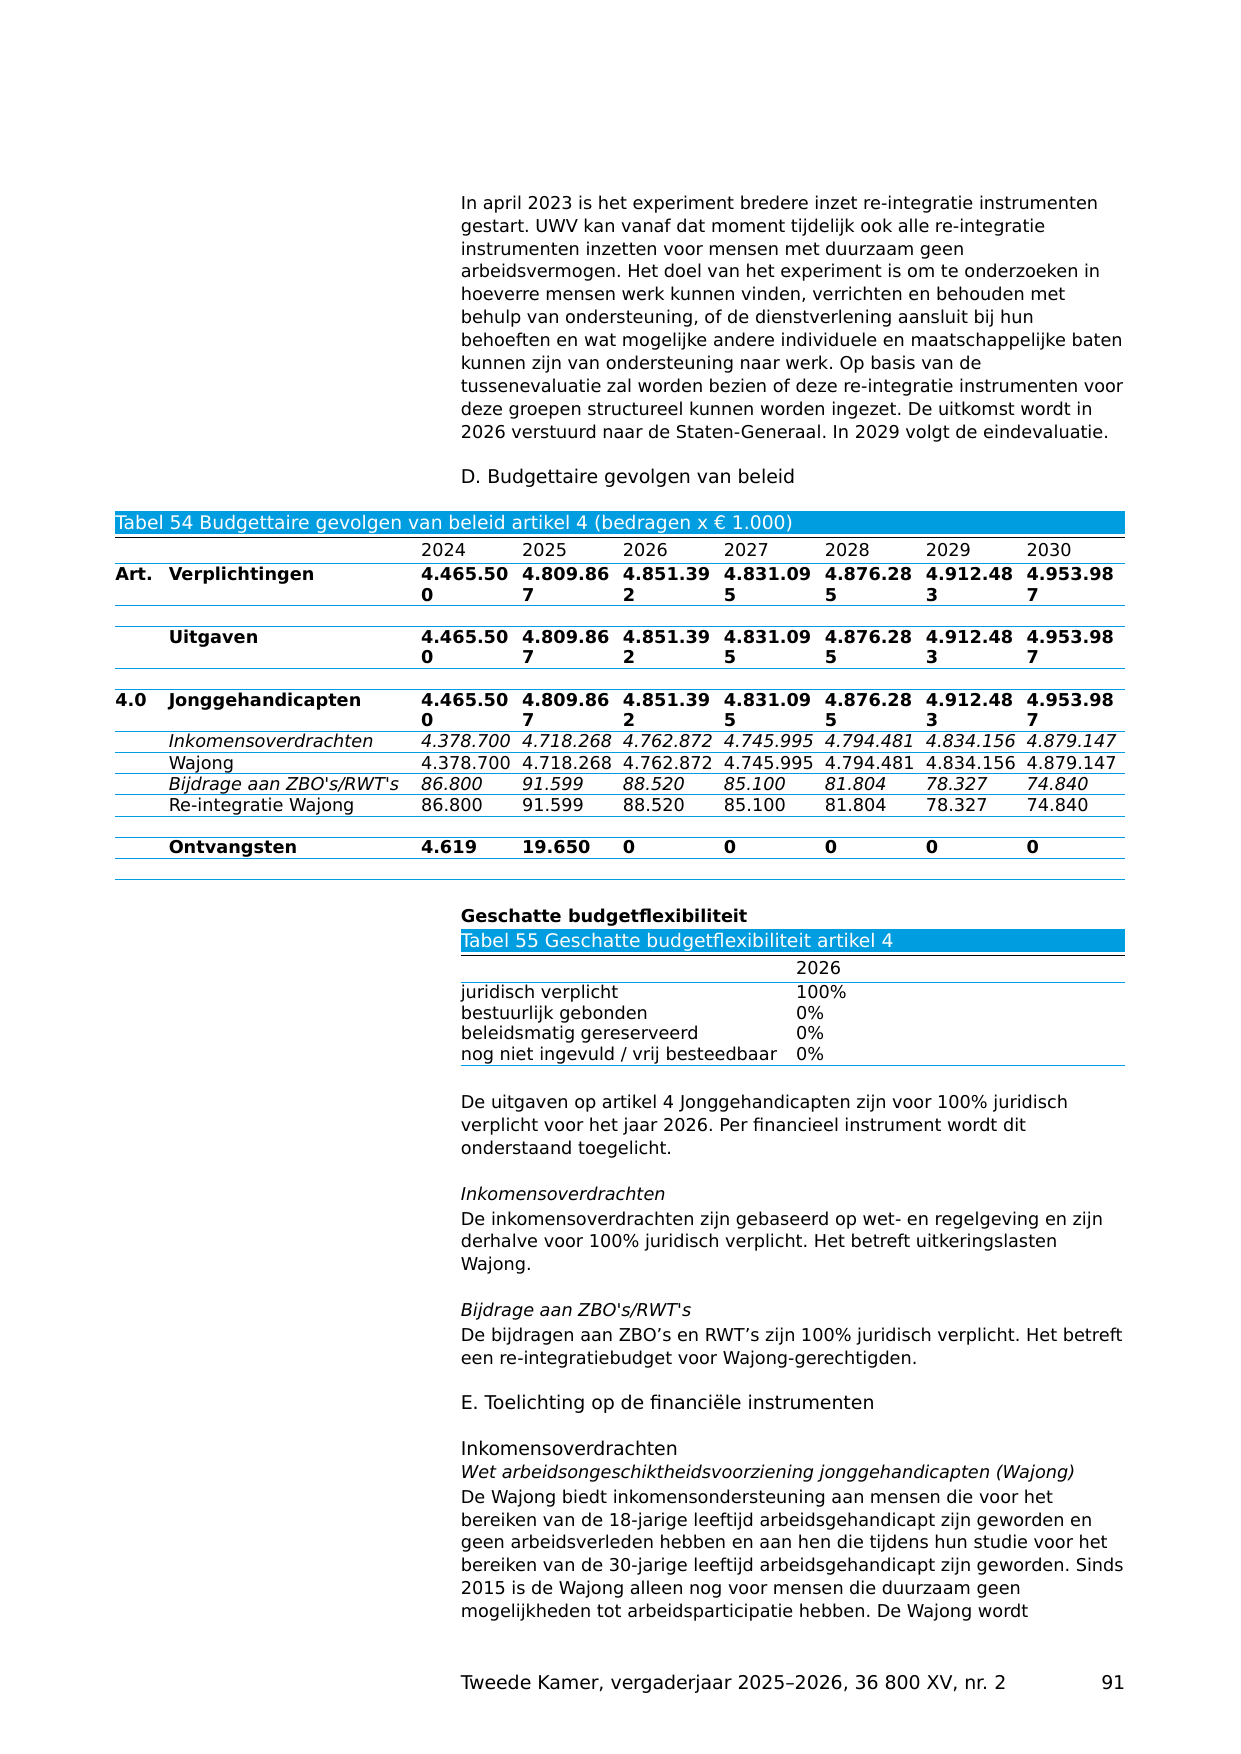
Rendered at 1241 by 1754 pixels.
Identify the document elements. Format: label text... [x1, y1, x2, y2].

table_cell 4.834.156 [923, 732, 1023, 752]
title Inkomensoverdrachten [461, 1438, 1125, 1460]
table_cell [519, 859, 620, 879]
table_cell 4.831.095 [721, 564, 822, 605]
table_cell 4.745.995 [721, 753, 822, 773]
table_cell 4.831.095 [721, 690, 822, 731]
table_cell 4.834.156 [923, 753, 1023, 773]
table_cell 91.599 [519, 774, 620, 794]
table_cell [721, 669, 822, 689]
table_cell 4.879.147 [1024, 753, 1125, 773]
table_cell 4.794.481 [822, 732, 923, 752]
table_cell 0 [620, 838, 721, 858]
table_cell Verplichtingen [166, 564, 418, 605]
table_cell 4.794.481 [822, 753, 923, 773]
table_cell 100% [793, 983, 1125, 1003]
table_cell 86.800 [418, 774, 519, 794]
table_cell 4.809.867 [519, 564, 620, 605]
table_cell 4.0 [115, 690, 166, 731]
table_cell 88.520 [620, 795, 721, 816]
table_cell 0% [793, 1044, 1125, 1064]
table_cell 0 [721, 838, 822, 858]
text Wet arbeidsongeschiktheidsvoorziening jonggehandicapten (Wajong) [461, 1460, 1125, 1483]
table_cell [461, 956, 793, 981]
table_cell 2025 [519, 538, 620, 563]
table_cell 4.378.700 [418, 753, 519, 773]
table_cell 2026 [793, 956, 1125, 981]
table_cell [1024, 859, 1125, 879]
table_cell 4.953.987 [1024, 627, 1125, 668]
title E. Toelichting op de financiële instrumenten [461, 1392, 1125, 1414]
table_cell 4.912.483 [923, 564, 1023, 605]
table_cell 86.800 [418, 795, 519, 816]
text In april 2023 is het experiment bredere inzet re-integratie instrumenten gestart. UWV kan vanaf dat moment tijdelijk ook alle re-integratie instrumenten inzetten voor mensen met duurzaam geen arbeidsvermogen. Het doel van het experiment is om te onderzoeken in hoeverre mensen werk kunnen vinden, verrichten en behouden met behulp van ondersteuning, of de dienstverlening aansluit bij hun behoeften en wat mogelijke andere individuele en maatschappelijke baten kunnen zijn van ondersteuning naar werk. Op basis van de tussenevaluatie zal worden bezien of deze re-integratie instrumenten voor deze groepen structureel kunnen worden ingezet. De uitkomst wordt in 2026 verstuurd naar de Staten-Generaal. In 2029 volgt de eindevaluatie. [461, 191, 1125, 443]
table_cell [115, 753, 166, 773]
table_cell 91.599 [519, 795, 620, 816]
table_cell [115, 732, 166, 752]
table_cell 4.809.867 [519, 690, 620, 731]
table_cell 4.619 [418, 838, 519, 858]
table_cell 74.840 [1024, 795, 1125, 816]
table_cell 0 [1024, 838, 1125, 858]
table_cell [115, 817, 166, 837]
table_cell 4.378.700 [418, 732, 519, 752]
table_cell Wajong [166, 753, 418, 773]
table_cell 2026 [620, 538, 721, 563]
table_cell [620, 859, 721, 879]
table_cell [1024, 606, 1125, 626]
table_cell [115, 859, 166, 879]
table_cell 0 [822, 838, 923, 858]
table_cell 78.327 [923, 774, 1023, 794]
table_cell 4.876.285 [822, 564, 923, 605]
table_cell 4.912.483 [923, 690, 1023, 731]
table_cell [1024, 817, 1125, 837]
table_cell [923, 859, 1023, 879]
table_cell [115, 669, 166, 689]
table_cell [923, 669, 1023, 689]
table_cell 4.465.500 [418, 627, 519, 668]
table_cell Uitgaven [166, 627, 418, 668]
table_cell Inkomensoverdrachten [166, 732, 418, 752]
text Geschatte budgetflexibiliteit [461, 904, 1125, 927]
text De Wajong biedt inkomensondersteuning aan mensen die voor het bereiken van de 18-jarige leeftijd arbeidsgehandicapt zijn geworden en geen arbeidsverleden hebben en aan hen die tijdens hun studie voor het bereiken van de 30-jarige leeftijd arbeidsgehandicapt zijn geworden. Sinds 2015 is de Wajong alleen nog voor mensen die duurzaam geen mogelijkheden tot arbeidsparticipatie hebben. De Wajong wordt [461, 1485, 1125, 1622]
table_cell [1024, 669, 1125, 689]
table_cell bestuurlijk gebonden [461, 1003, 793, 1023]
table_cell 19.650 [519, 838, 620, 858]
table_cell 0% [793, 1023, 1125, 1044]
table_cell 4.762.872 [620, 732, 721, 752]
table_cell [115, 538, 166, 563]
table_cell 4.953.987 [1024, 690, 1125, 731]
table_cell [115, 838, 166, 858]
table_cell 85.100 [721, 774, 822, 794]
table_cell 4.876.285 [822, 627, 923, 668]
table_cell Bijdrage aan ZBO's/RWT's [166, 774, 418, 794]
table_cell 4.953.987 [1024, 564, 1125, 605]
table_cell 4.879.147 [1024, 732, 1125, 752]
table_cell [519, 817, 620, 837]
text De uitgaven op artikel 4 Jonggehandicapten zijn voor 100% juridisch verplicht voor het jaar 2026. Per financieel instrument wordt dit onderstaand toegelicht. [461, 1090, 1125, 1159]
table_cell [166, 606, 418, 626]
table_cell [822, 817, 923, 837]
table_cell 4.745.995 [721, 732, 822, 752]
table_cell [166, 538, 418, 563]
table_cell 81.804 [822, 774, 923, 794]
table_cell 2028 [822, 538, 923, 563]
table_cell [923, 817, 1023, 837]
table_cell Ontvangsten [166, 838, 418, 858]
table_cell [115, 795, 166, 816]
table_cell 4.912.483 [923, 627, 1023, 668]
table_cell 74.840 [1024, 774, 1125, 794]
table_cell [822, 606, 923, 626]
table_cell 0 [923, 838, 1023, 858]
table_cell 4.809.867 [519, 627, 620, 668]
table_cell 4.718.268 [519, 753, 620, 773]
text De inkomensoverdrachten zijn gebaseerd op wet- en regelgeving en zijn derhalve voor 100% juridisch verplicht. Het betreft uitkeringslasten Wajong. [461, 1207, 1125, 1275]
table_cell 4.465.500 [418, 564, 519, 605]
table_cell [418, 606, 519, 626]
table_cell Art. [115, 564, 166, 605]
table_cell juridisch verplicht [461, 983, 793, 1003]
table_cell [620, 817, 721, 837]
table_cell [166, 859, 418, 879]
table_cell 4.851.392 [620, 690, 721, 731]
table_cell 85.100 [721, 795, 822, 816]
table_cell 78.327 [923, 795, 1023, 816]
table_cell 4.831.095 [721, 627, 822, 668]
table_cell 4.718.268 [519, 732, 620, 752]
table_cell [923, 606, 1023, 626]
table_cell [721, 606, 822, 626]
title D. Budgettaire gevolgen van beleid [461, 466, 1125, 488]
table_cell [721, 817, 822, 837]
table_cell [115, 774, 166, 794]
table_cell 88.520 [620, 774, 721, 794]
text Bijdrage aan ZBO's/RWT's [461, 1298, 1125, 1321]
table_cell 4.876.285 [822, 690, 923, 731]
table_cell 2030 [1024, 538, 1125, 563]
table_cell [166, 669, 418, 689]
table_cell [822, 669, 923, 689]
table_cell [166, 817, 418, 837]
table_cell [620, 606, 721, 626]
table_cell [115, 606, 166, 626]
table_cell 4.465.500 [418, 690, 519, 731]
table_cell Re-integratie Wajong [166, 795, 418, 816]
table_cell beleidsmatig gereserveerd [461, 1023, 793, 1044]
table_cell 4.851.392 [620, 627, 721, 668]
table_cell [620, 669, 721, 689]
table_cell [519, 669, 620, 689]
text De bijdragen aan ZBO’s en RWT’s zijn 100% juridisch verplicht. Het betreft een re-integratiebudget voor Wajong-gerechtigden. [461, 1323, 1125, 1369]
table_cell [418, 859, 519, 879]
table_cell 4.762.872 [620, 753, 721, 773]
table_cell nog niet ingevuld / vrij besteedbaar [461, 1044, 793, 1064]
table_cell [519, 606, 620, 626]
table_cell Jonggehandicapten [166, 690, 418, 731]
table_cell [115, 627, 166, 668]
table_cell 2027 [721, 538, 822, 563]
table_cell 0% [793, 1003, 1125, 1023]
table_cell [418, 669, 519, 689]
table_cell [418, 817, 519, 837]
table_cell 4.851.392 [620, 564, 721, 605]
table_cell 2029 [923, 538, 1023, 563]
table_cell [822, 859, 923, 879]
table_cell 81.804 [822, 795, 923, 816]
text Inkomensoverdrachten [461, 1182, 1125, 1204]
table_cell 2024 [418, 538, 519, 563]
table_cell [721, 859, 822, 879]
